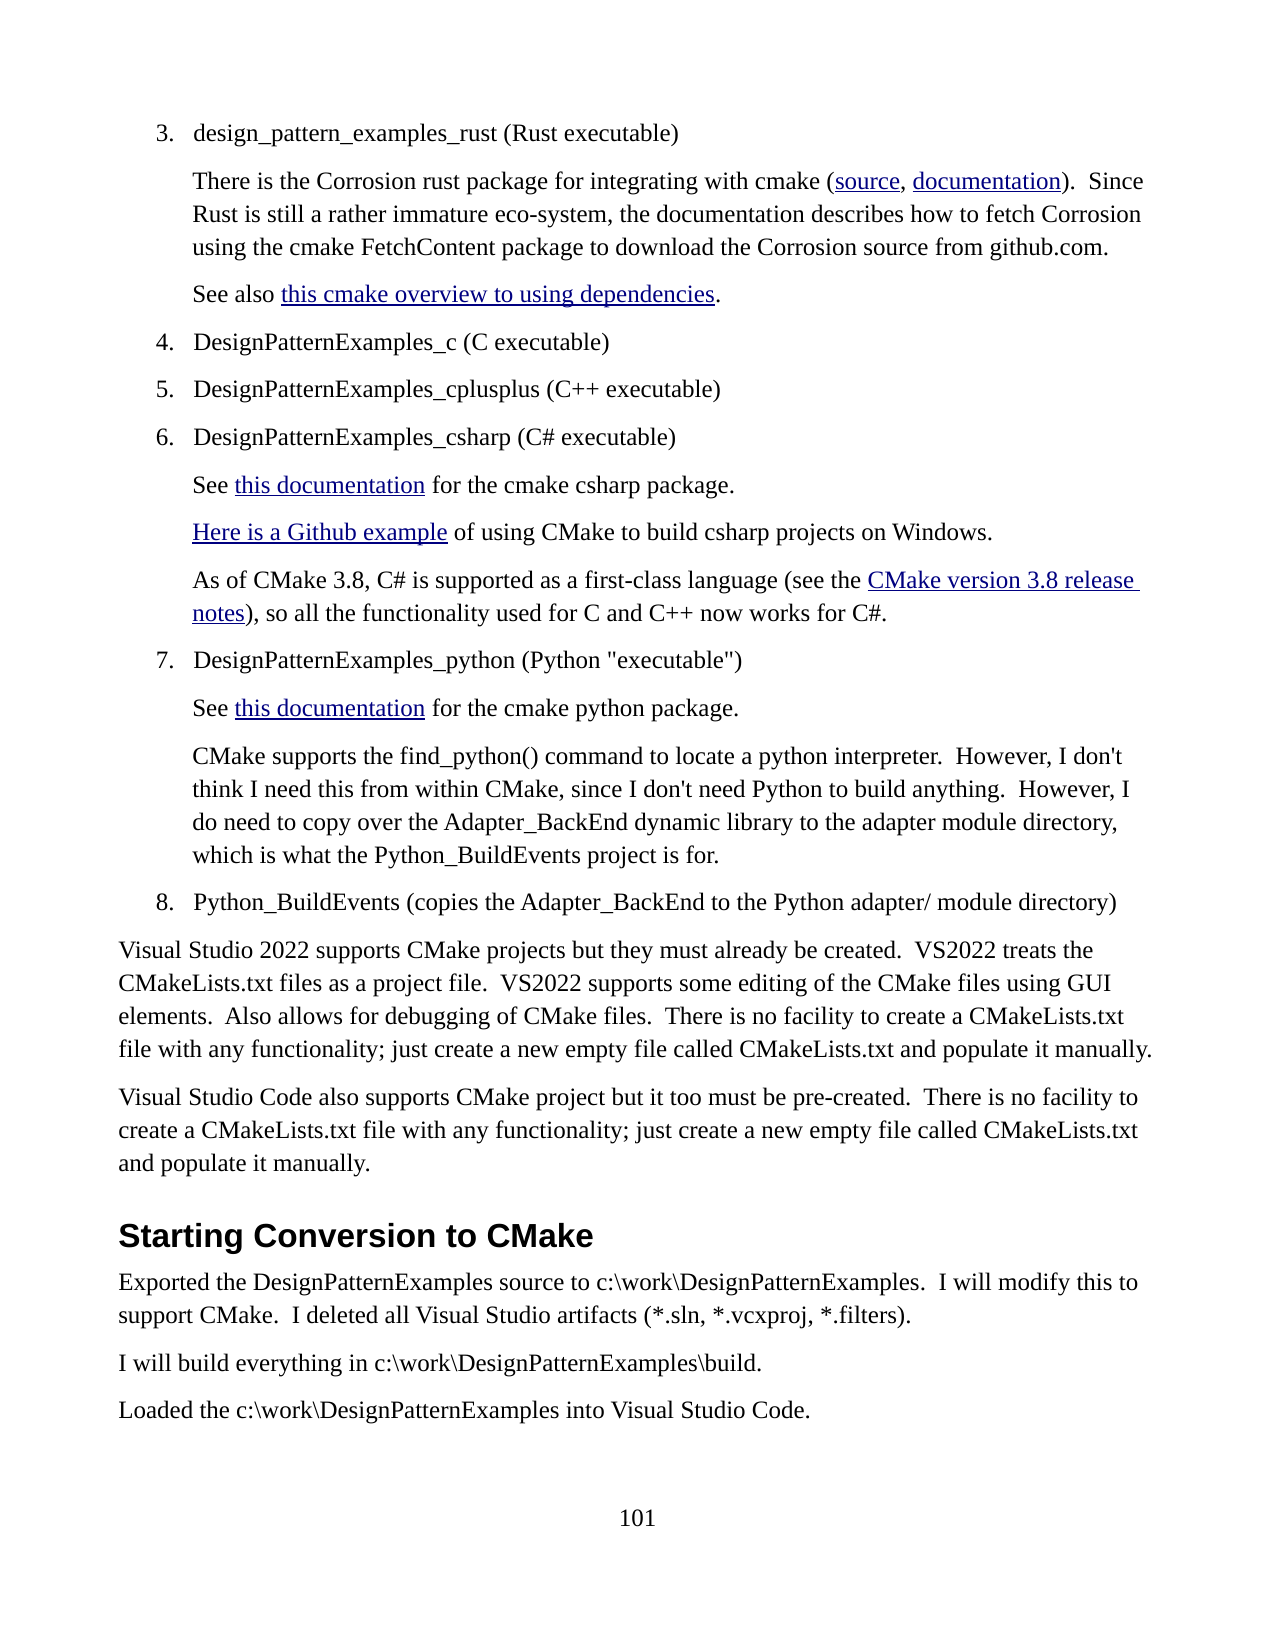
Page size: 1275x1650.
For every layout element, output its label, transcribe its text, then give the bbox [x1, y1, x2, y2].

text CMake supports the find_python() command to locate a python interpreter. However, I don't think I need this from within CMake, since I don't need Python to build anything. However, I do need to copy over the Adapter_BackEnd dynamic library to the adapter module directory, which is what the Python_BuildEvents project is for. [192, 741, 1157, 869]
text See also this cmake overview to using dependencies. [192, 279, 1157, 308]
text See this documentation for the cmake csharp package. [192, 470, 1157, 498]
text Exported the DesignPatternExamples source to c:\work\DesignPatternExamples. I will modify this to support CMake. I deleted all Visual Studio artifacts (*.sln, *.vcxproj, *.filters). [118, 1267, 1157, 1329]
text Visual Studio Code also supports CMake project but it too must be pre-created. There is no facility to create a CMakeLists.txt file with any functionality; just create a new empty file called CMakeLists.txt and populate it manually. [118, 1082, 1157, 1177]
text Visual Studio 2022 supports CMake projects but they must already be created. VS2022 treats the CMakeLists.txt files as a project file. VS2022 supports some editing of the CMake files using GUI elements. Also allows for debugging of CMake files. There is no facility to create a CMakeLists.txt file with any functionality; just create a new empty file called CMakeLists.txt and populate it manually. [118, 935, 1157, 1063]
text There is the Corrosion rust package for integrating with cmake (source, documentation). Since Rust is still a rather immature eco-system, the documentation describes how to fetch Corrosion using the cmake FetchContent package to download the Corrosion source from github.com. [192, 166, 1157, 261]
list DesignPatternExamples_python (Python "executable") [156, 646, 1157, 674]
text I will build everything in c:\work\DesignPatternExamples\build. [118, 1348, 1157, 1377]
text Here is a Github example of using CMake to build csharp projects on Windows. [192, 517, 1157, 546]
list DesignPatternExamples_csharp (C# executable) [156, 422, 1157, 451]
text Loaded the c:\work\DesignPatternExamples into Visual Studio Code. [118, 1395, 1157, 1424]
list design_pattern_examples_rust (Rust executable) [156, 118, 1157, 147]
list Python_BuildEvents (copies the Adapter_BackEnd to the Python adapter/ module directory) [156, 887, 1157, 916]
list DesignPatternExamples_c (C executable) [156, 327, 1157, 356]
list DesignPatternExamples_cplusplus (C++ executable) [156, 374, 1157, 403]
text See this documentation for the cmake python package. [192, 693, 1157, 722]
subtitle Starting Conversion to CMake [118, 1216, 1157, 1255]
text As of CMake 3.8, C# is supported as a first-class language (see the CMake version 3.8 release notes), so all the functionality used for C and C++ now works for C#. [192, 565, 1157, 627]
